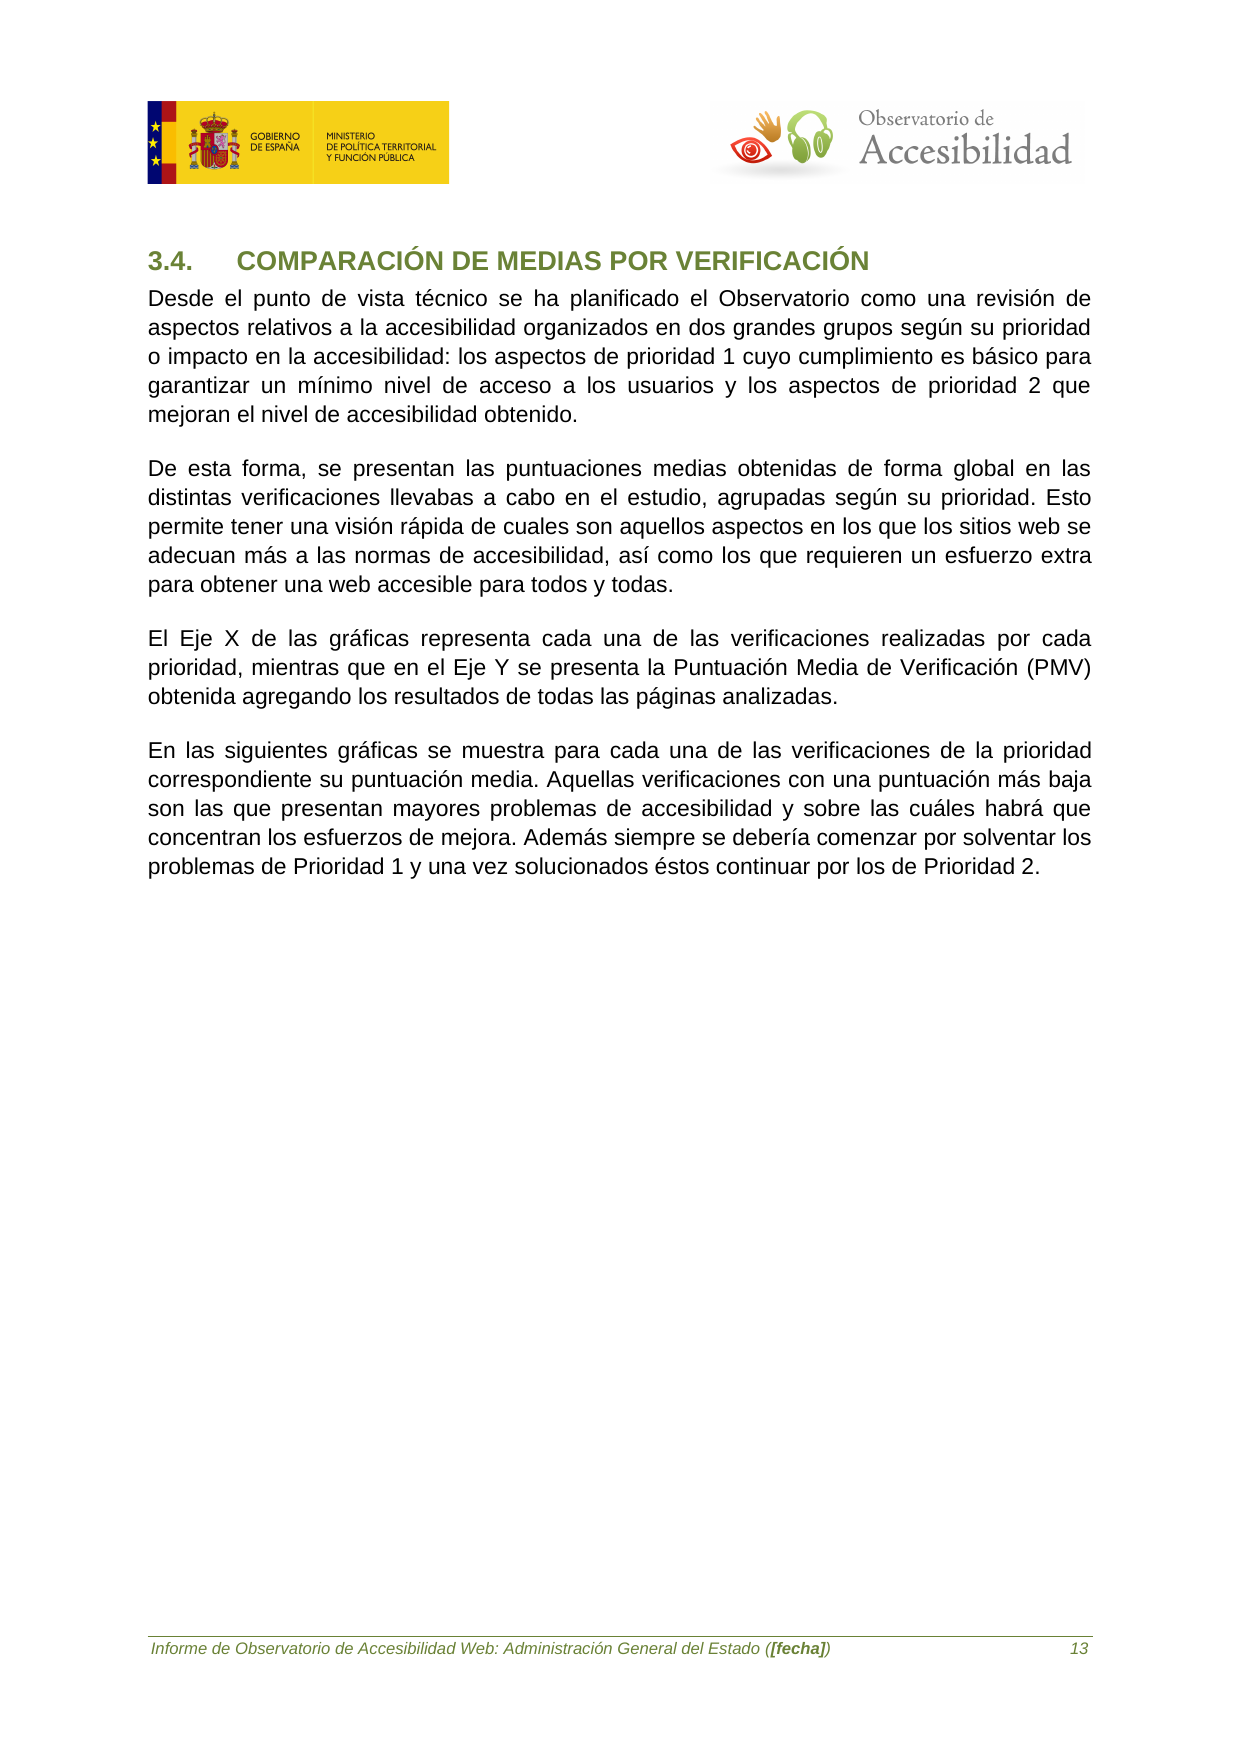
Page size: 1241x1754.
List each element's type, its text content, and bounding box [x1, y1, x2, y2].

picture [710, 101, 1086, 184]
text Desde el punto de vista técnico se ha planificado el Observatorio como una revisión de aspectos relativos a la accesibilidad organizados en dos grandes grupos según su prioridad o impacto en la accesibilidad: los aspectos de prioridad 1 cuyo cumplimiento es básico para garantizar un mínimo nivel de acceso a los usuarios y los aspectos de prioridad 2 que mejoran el nivel de accesibilidad obtenido. [148, 285, 1092, 427]
picture [147, 101, 450, 184]
text En las siguientes gráficas se muestra para cada una de las verificaciones de la prioridad correspondiente su puntuación media. Aquellas verificaciones con una puntuación más baja son las que presentan mayores problemas de accesibilidad y sobre las cuáles habrá que concentran los esfuerzos de mejora. Además siempre se debería comenzar por solventar los problemas de Prioridad 1 y una vez solucionados éstos continuar por los de Prioridad 2. [148, 737, 1092, 879]
text De esta forma, se presentan las puntuaciones medias obtenidas de forma global en las distintas verificaciones llevabas a cabo en el estudio, agrupadas según su prioridad. Esto permite tener una visión rápida de cuales son aquellos aspectos en los que los sitios web se adecuan más a las normas de accesibilidad, así como los que requieren un esfuerzo extra para obtener una web accesible para todos y todas. [148, 455, 1092, 597]
text El Eje X de las gráficas representa cada una de las verificaciones realizadas por cada prioridad, mientras que en el Eje Y se presenta la Puntuación Media de Verificación (PMV) obtenida agregando los resultados de todas las páginas analizadas. [148, 625, 1092, 709]
subtitle Comparación de medias por verificación [148, 245, 1092, 276]
